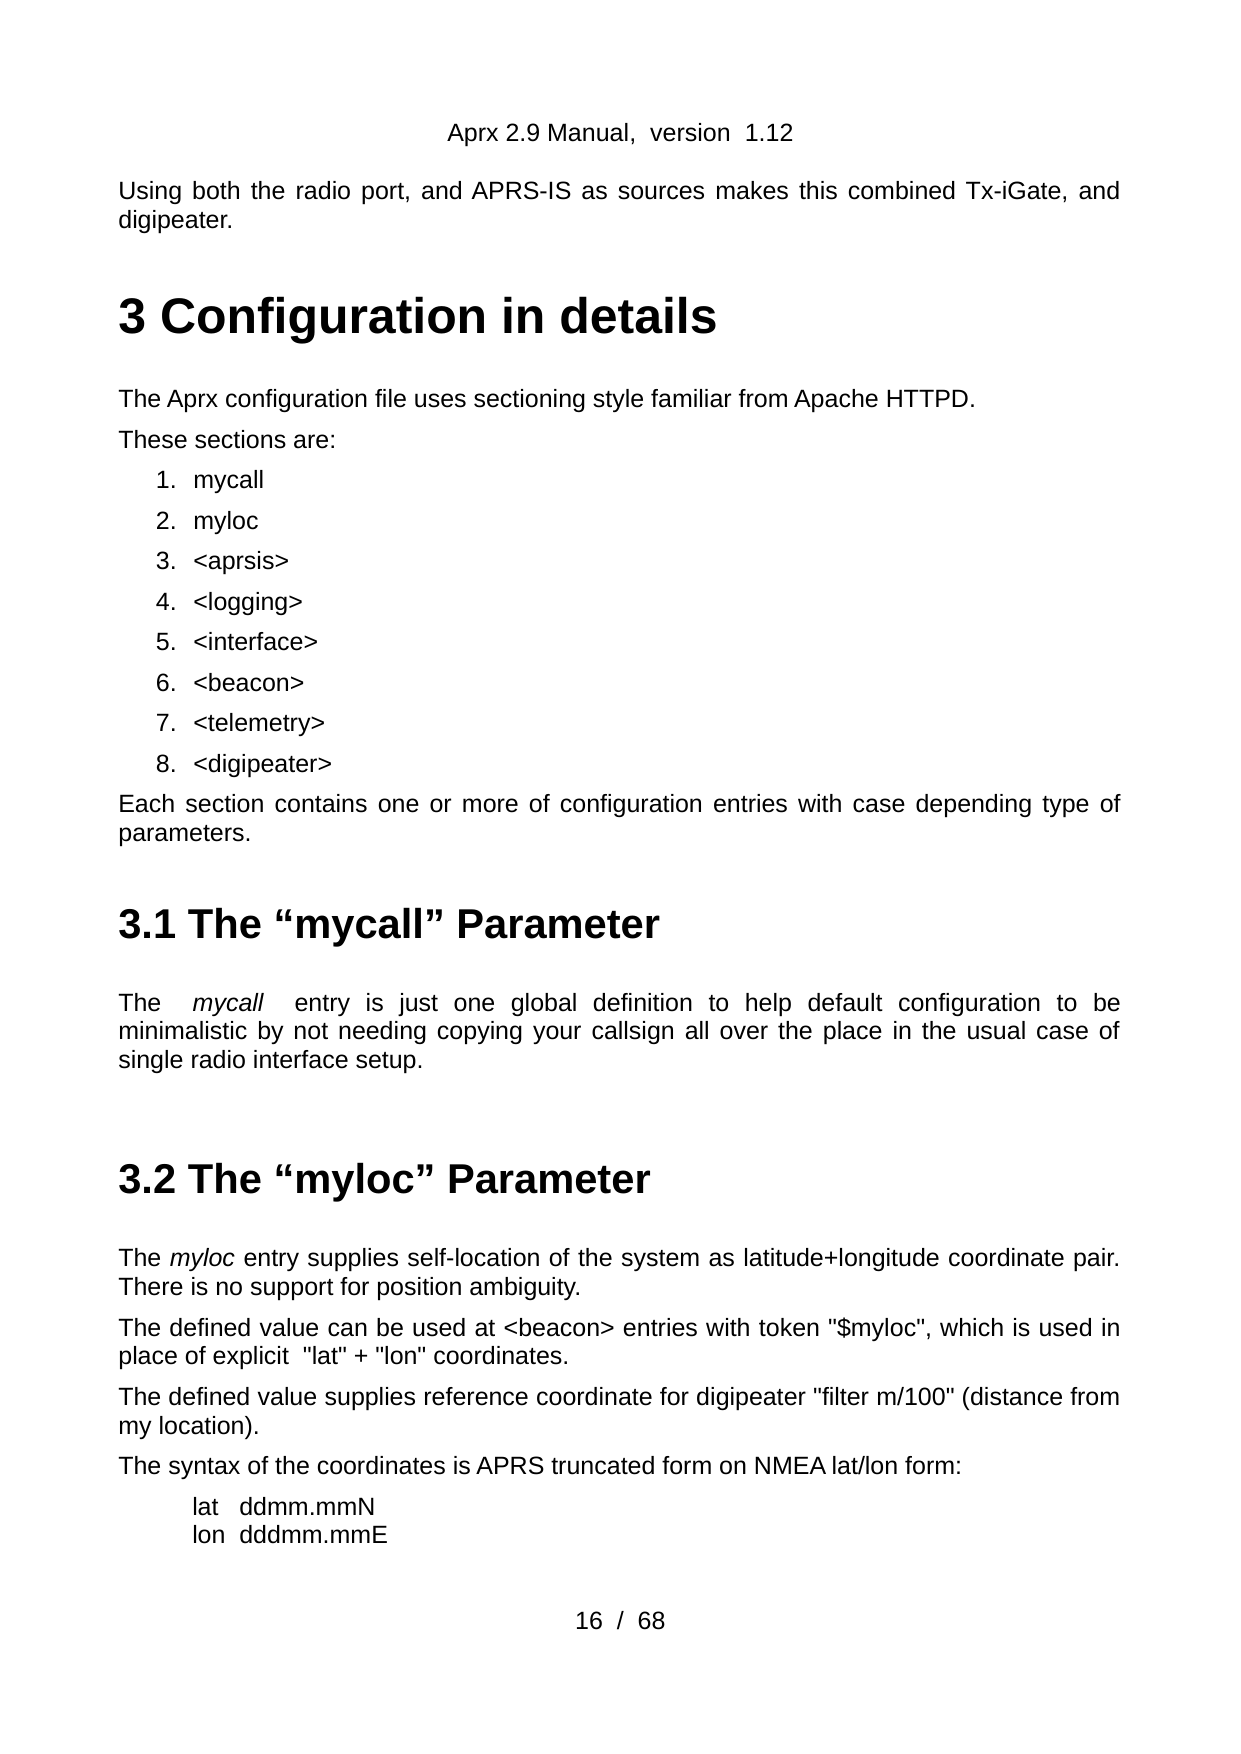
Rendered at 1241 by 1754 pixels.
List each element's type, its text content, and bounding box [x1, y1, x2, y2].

text The myloc entry supplies self-location of the system as latitude+longitude coordinate pair. There is no support for position ambiguity. [118, 1243, 1122, 1301]
text The syntax of the coordinates is APRS truncated form on NMEA lat/lon form: [118, 1451, 1122, 1480]
list myloc [156, 506, 1122, 534]
list <interface> [156, 627, 1122, 656]
text The Aprx configuration file uses sectioning style familiar from Apache HTTPD. [118, 384, 1122, 413]
subtitle Configuration in details [118, 286, 1122, 344]
list <telemetry> [156, 708, 1122, 737]
list <digipeater> [156, 749, 1122, 778]
list <aprsis> [156, 546, 1122, 575]
text Each section contains one or more of configuration entries with case depending type of parameters. [118, 789, 1122, 847]
list mycall [156, 465, 1122, 494]
list <logging> [156, 587, 1122, 616]
subtitle The “mycall” Parameter [118, 899, 1122, 947]
text lat ddmm.mmN lon dddmm.mmE [118, 1492, 1122, 1549]
text The defined value supplies reference coordinate for digipeater "filter m/100" (distance from my location). [118, 1382, 1122, 1439]
text The defined value can be used at <beacon> entries with token "$myloc", which is used in place of explicit "lat" + "lon" coordinates. [118, 1313, 1122, 1370]
subtitle The “myloc” Parameter [118, 1155, 1122, 1203]
text Using both the radio port, and APRS-IS as sources makes this combined Tx-iGate, and digipeater. [118, 176, 1122, 234]
text The mycall entry is just one global definition to help default configuration to be minimalistic by not needing copying your callsign all over the place in the usual case of single radio interface setup. [118, 988, 1122, 1074]
text These sections are: [118, 425, 1122, 453]
list <beacon> [156, 668, 1122, 697]
